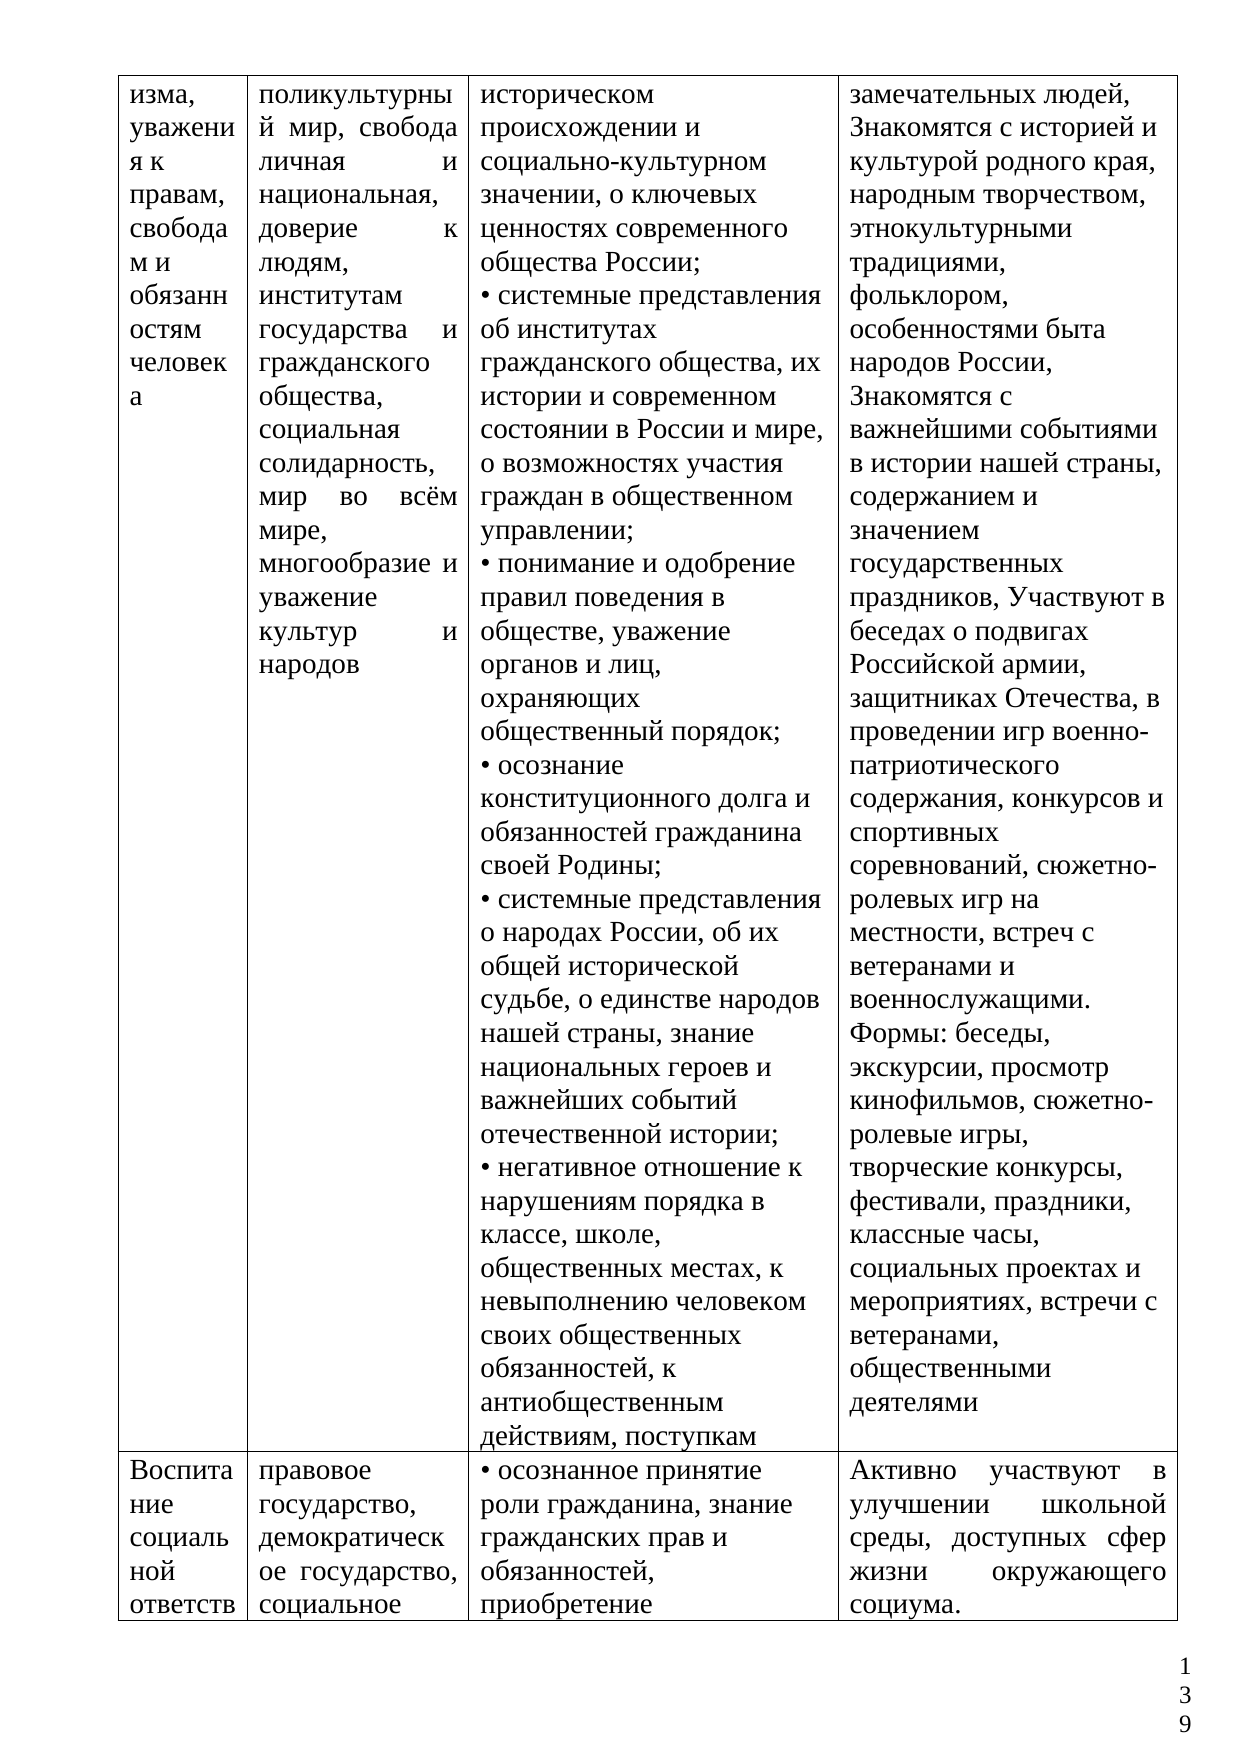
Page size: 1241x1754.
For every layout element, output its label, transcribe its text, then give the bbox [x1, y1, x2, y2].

table_cell историческом происхождении и социально-культурном значении, о ключевых ценностях современного общества России; • системные представления об институтах гражданского общества, их истории и современном состоянии в России и мире, о возможностях участия граждан в общественном управлении; • понимание и одобрение правил поведения в обществе, уважение органов и лиц, охраняющих общественный порядок; • осознание конституционного долга и обязанностей гражданина своей Родины; • системные представления о народах России, об их общей исторической судьбе, о единстве народов нашей страны, знание национальных героев и важнейших событий отечественной истории; • негативное отношение к нарушениям порядка в классе, школе, общественных местах, к невыполнению человеком своих общественных обязанностей, к антиобщественным действиям, поступкам [469, 76, 838, 1451]
table_cell изма, уважения к правам, свободам и обязанностям человека [119, 76, 247, 1451]
table_cell Воспитание социальной ответств [119, 1452, 247, 1620]
table_cell правовое государство, демократическое государство, социальное [248, 1452, 468, 1620]
table_cell замечательных людей, Знакомятся с историей и культурой родного края, народным творчеством, этнокультурными традициями, фольклором, особенностями быта народов России, Знакомятся с важнейшими событиями в истории нашей страны, содержанием и значением государственных праздников, Участвуют в беседах о подвигах Российской армии, защитниках Отечества, в проведении игр военно-патриотического содержания, конкурсов и спортивных соревнований, сюжетно-ролевых игр на местности, встреч с ветеранами и военнослужащими. Формы: беседы, экскурсии, просмотр кинофильмов, сюжетно-ролевые игры, творческие конкурсы, фестивали, праздники, классные часы, социальных проектах и мероприятиях, встречи с ветеранами, общественными деятелями [839, 76, 1177, 1451]
table_cell Активно участвуют в улучшении школьной среды, доступных сфер жизни окружающего социума. [839, 1452, 1177, 1620]
table_cell поликультурный мир, свобода личная и национальная, доверие к людям, институтам государства и гражданского общества, социальная солидарность, мир во всём мире, многообразие и уважение культур и народов [248, 76, 468, 1451]
table_cell • осознанное принятие роли гражданина, знание гражданских прав и обязанностей, приобретение [469, 1452, 838, 1620]
